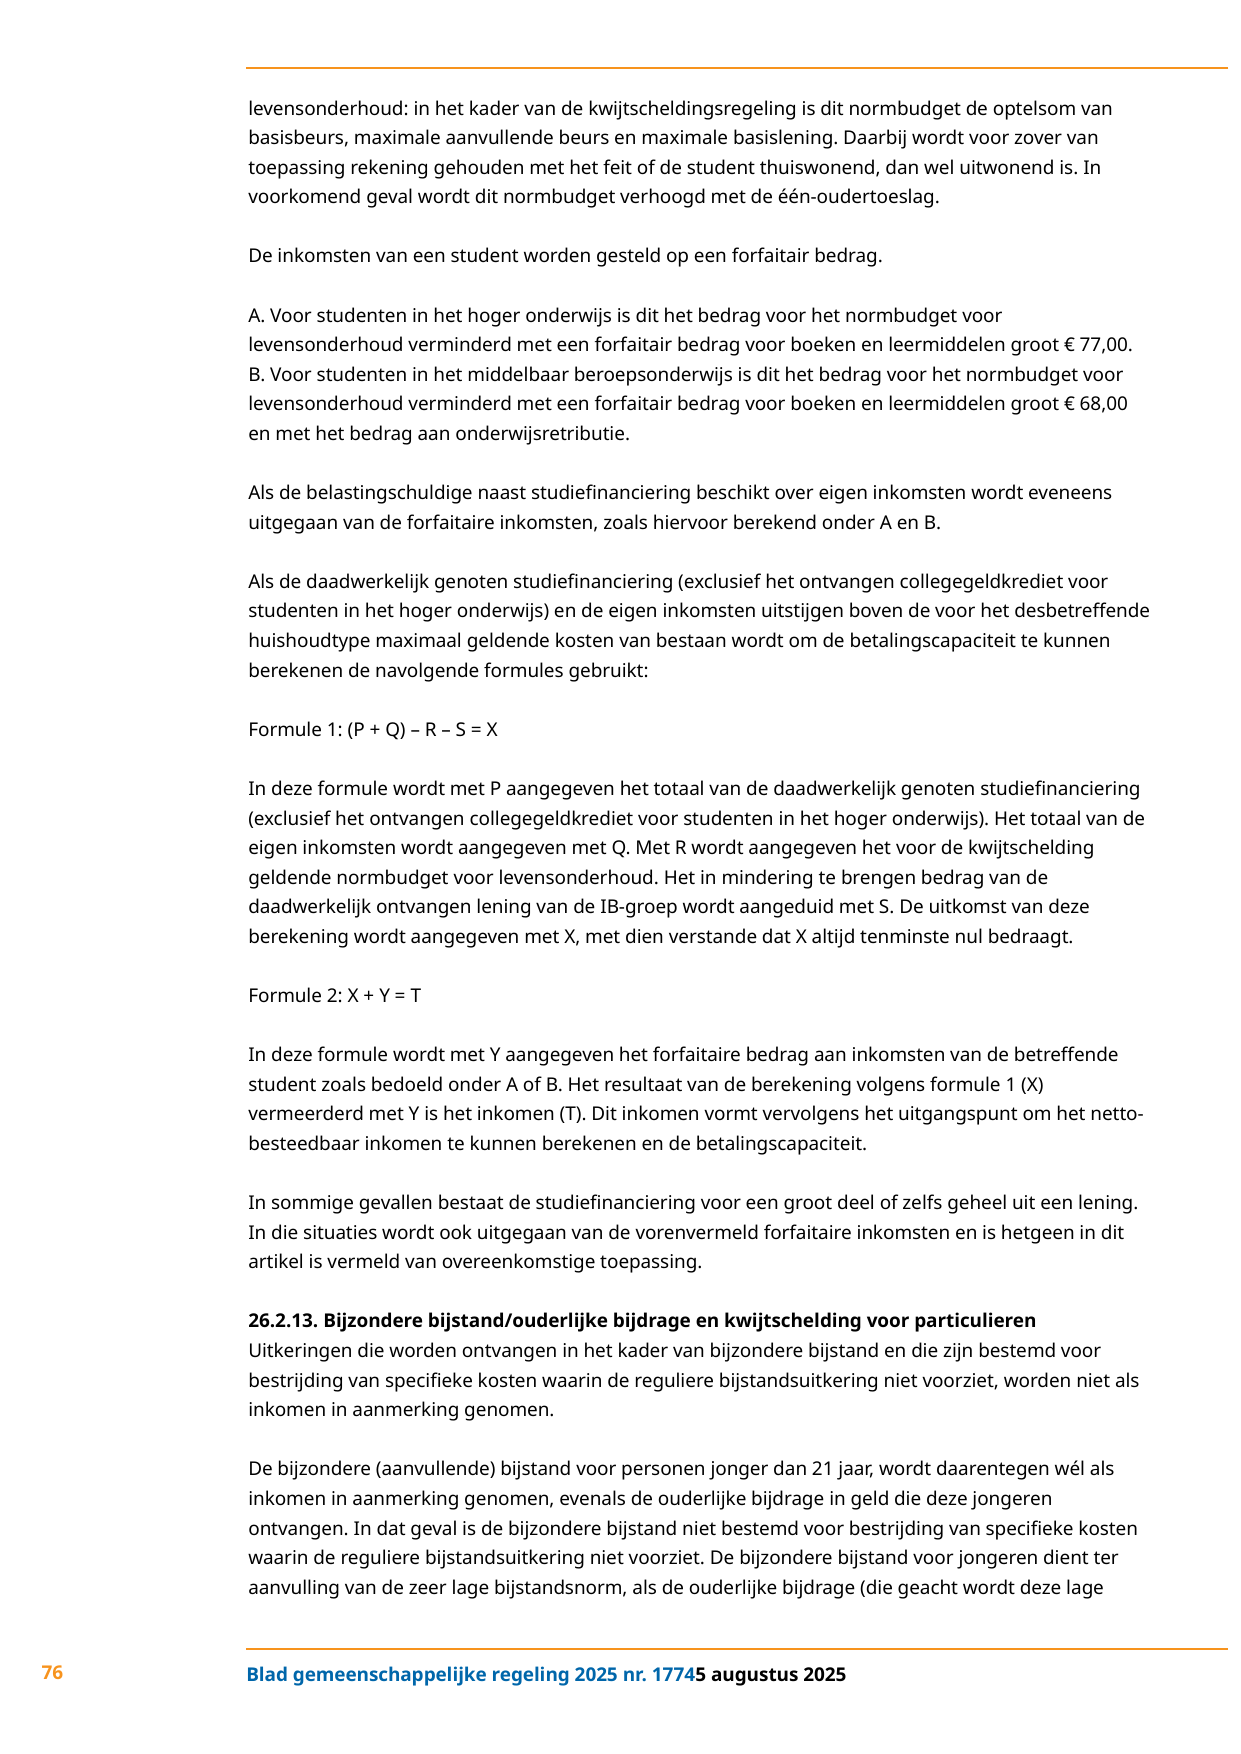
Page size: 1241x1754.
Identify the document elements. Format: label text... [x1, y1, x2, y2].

text De bijzondere (aanvullende) bijstand voor personen jonger dan 21 jaar, wordt daarentegen wél als inkomen in aanmerking genomen, evenals de ouderlijke bijdrage in geld die deze jongeren ontvangen. In dat geval is de bijzondere bijstand niet bestemd voor bestrijding van specifieke kosten waarin de reguliere bijstandsuitkering niet voorziet. De bijzondere bijstand voor jongeren dient ter aanvulling van de zeer lage bijstandsnorm, als de ouderlijke bijdrage (die geacht wordt deze lage [248, 1456, 1152, 1600]
text In sommige gevallen bestaat de studiefinanciering voor een groot deel of zelfs geheel uit een lening. In die situaties wordt ook uitgegaan van de vorenvermeld forfaitaire inkomsten en is hetgeen in dit artikel is vermeld van overeenkomstige toepassing. [248, 1189, 1152, 1274]
text levensonderhoud: in het kader van de kwijtscheldingsregeling is dit normbudget de optelsom van basisbeurs, maximale aanvullende beurs en maximale basislening. Daarbij wordt voor zover van toepassing rekening gehouden met het feit of de student thuiswonend, dan wel uitwonend is. In voorkomend geval wordt dit normbudget verhoogd met de één-oudertoeslag. [248, 95, 1152, 209]
text Formule 1: (P + Q) – R – S = X [248, 716, 1152, 742]
text In deze formule wordt met Y aangegeven het forfaitaire bedrag aan inkomsten van de betreffende student zoals bedoeld onder A of B. Het resultaat van de berekening volgens formule 1 (X) vermeerderd met Y is het inkomen (T). Dit inkomen vormt vervolgens het uitgangspunt om het netto-besteedbaar inkomen te kunnen berekenen en de betalingscapaciteit. [248, 1041, 1152, 1156]
text A. Voor studenten in het hoger onderwijs is dit het bedrag voor het normbudget voor levensonderhoud verminderd met een forfaitair bedrag voor boeken en leermiddelen groot € 77,00. [248, 302, 1152, 357]
text 26.2.13. Bijzondere bijstand/ouderlijke bijdrage en kwijtschelding voor particulieren [248, 1308, 1152, 1333]
text Als de belastingschuldige naast studiefinanciering beschikt over eigen inkomsten wordt eveneens uitgegaan van de forfaitaire inkomsten, zoals hiervoor berekend onder A en B. [248, 479, 1152, 535]
text Uitkeringen die worden ontvangen in het kader van bijzondere bijstand en die zijn bestemd voor bestrijding van specifieke kosten waarin de reguliere bijstandsuitkering niet voorziet, worden niet als inkomen in aanmerking genomen. [248, 1337, 1152, 1422]
text B. Voor studenten in het middelbaar beroepsonderwijs is dit het bedrag voor het normbudget voor levensonderhoud verminderd met een forfaitair bedrag voor boeken en leermiddelen groot € 68,00 en met het bedrag aan onderwijsretributie. [248, 361, 1152, 446]
text De inkomsten van een student worden gesteld op een forfaitair bedrag. [248, 243, 1152, 268]
picture [41, 47, 231, 172]
text Als de daadwerkelijk genoten studiefinanciering (exclusief het ontvangen collegegeldkrediet voor studenten in het hoger onderwijs) en de eigen inkomsten uitstijgen boven de voor het desbetreffende huishoudtype maximaal geldende kosten van bestaan wordt om de betalingscapaciteit te kunnen berekenen de navolgende formules gebruikt: [248, 568, 1152, 683]
text In deze formule wordt met P aangegeven het totaal van de daadwerkelijk genoten studiefinanciering (exclusief het ontvangen collegegeldkrediet voor studenten in het hoger onderwijs). Het totaal van de eigen inkomsten wordt aangegeven met Q. Met R wordt aangegeven het voor de kwijtschelding geldende normbudget voor levensonderhoud. Het in mindering te brengen bedrag van de daadwerkelijk ontvangen lening van de IB-groep wordt aangeduid met S. De uitkomst van deze berekening wordt aangegeven met X, met dien verstande dat X altijd tenminste nul bedraagt. [248, 775, 1152, 949]
text Formule 2: X + Y = T [248, 982, 1152, 1008]
